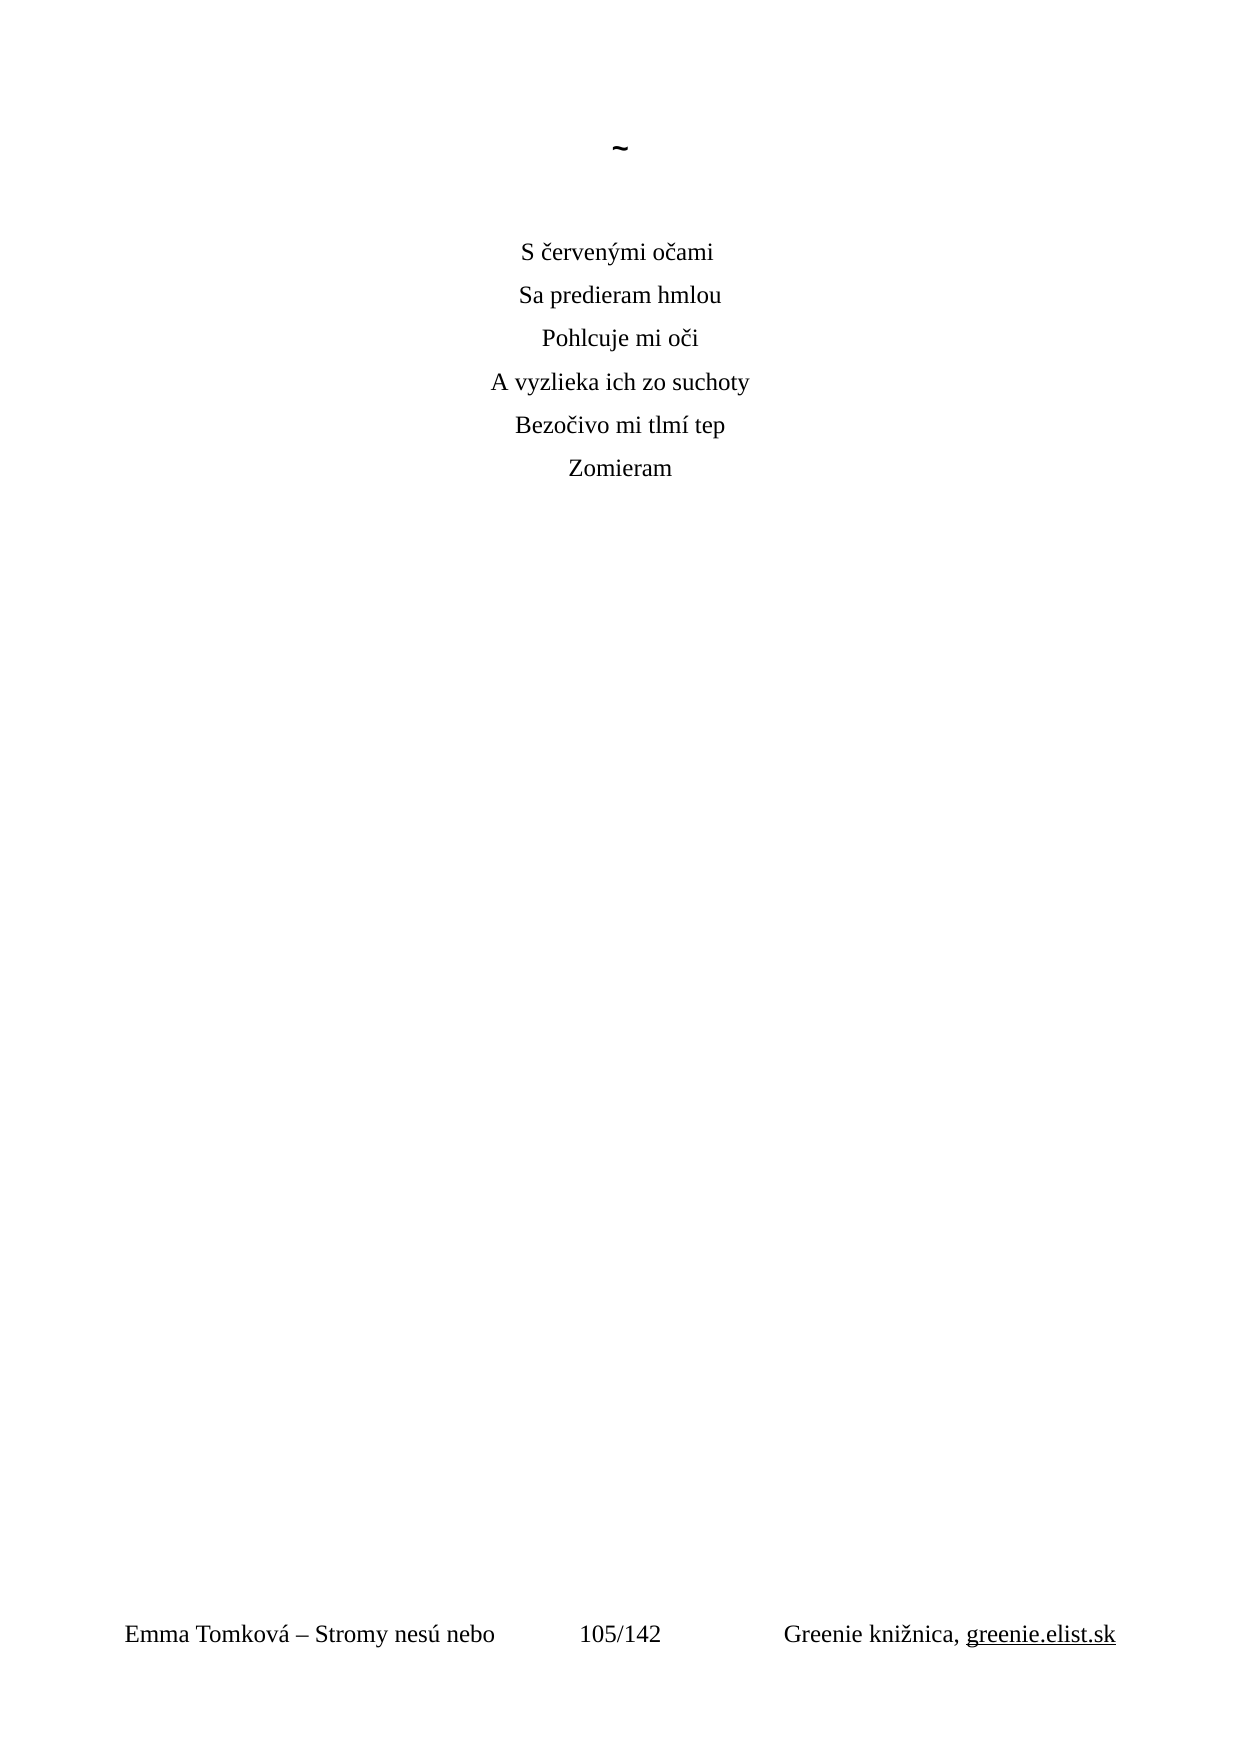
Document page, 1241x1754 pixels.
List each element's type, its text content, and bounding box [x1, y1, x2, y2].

text A vyzlieka ich zo suchoty [106, 367, 1134, 395]
text Zomieram [106, 453, 1134, 482]
subtitle ~ [106, 131, 1134, 165]
text S červenými očami [106, 194, 1134, 266]
text Bezočivo mi tlmí tep [106, 410, 1134, 438]
text Sa predieram hmlou [106, 280, 1134, 309]
text Pohlcuje mi oči [106, 323, 1134, 352]
